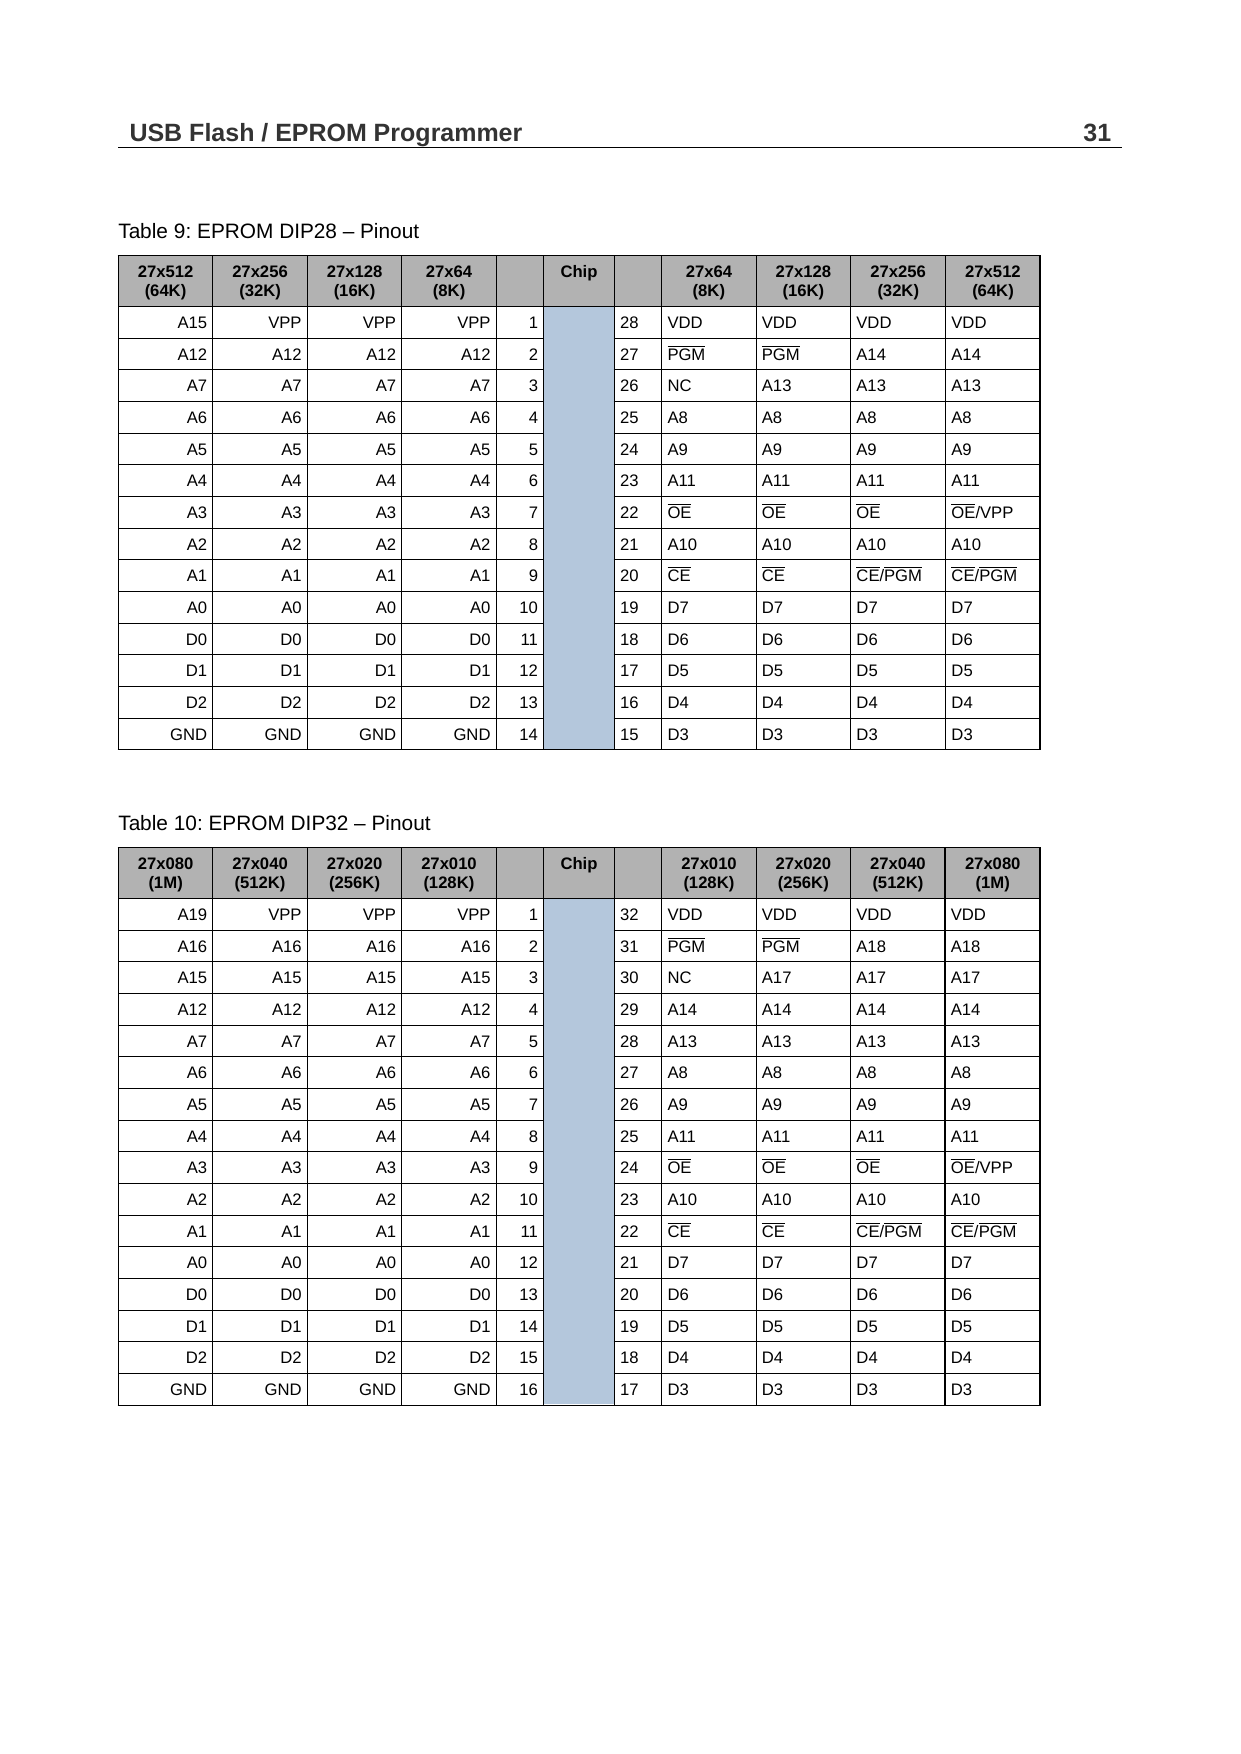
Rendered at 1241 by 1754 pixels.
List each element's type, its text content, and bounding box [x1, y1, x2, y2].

table_cell A3 [402, 497, 496, 528]
table_cell A11 [662, 465, 756, 496]
table_cell A12 [308, 339, 401, 369]
table_cell A6 [213, 1057, 307, 1088]
table_cell PGM [757, 339, 850, 369]
table_cell VDD [946, 899, 1039, 929]
table_cell A9 [757, 434, 850, 464]
table_cell A5 [119, 434, 212, 464]
table_cell A2 [402, 1184, 496, 1214]
table_cell A3 [213, 497, 307, 528]
table_cell 13 [497, 687, 543, 718]
table_header 27x512 (64K) [946, 256, 1039, 306]
table_cell A7 [119, 370, 212, 401]
table_cell GND [402, 719, 496, 749]
table_cell A9 [662, 1089, 756, 1119]
table_cell VPP [402, 307, 496, 338]
table_cell A5 [308, 434, 401, 464]
table_cell 10 [497, 592, 543, 623]
table_cell A4 [308, 1121, 401, 1151]
table_header [497, 848, 543, 898]
table_cell A3 [119, 497, 212, 528]
table_cell A11 [662, 1121, 756, 1151]
table_cell [544, 307, 614, 749]
table_cell 14 [497, 719, 543, 749]
table_cell A0 [402, 592, 496, 623]
table_cell 21 [615, 529, 661, 559]
table_cell PGM [757, 931, 850, 961]
table_cell A1 [308, 560, 401, 591]
table_cell VPP [308, 899, 401, 929]
table_cell VPP [213, 307, 307, 338]
table_cell 22 [615, 1216, 661, 1246]
table_cell 10 [497, 1184, 543, 1214]
table_header 27x128 (16K) [757, 256, 850, 306]
table_cell 18 [615, 624, 661, 654]
table_cell CE [757, 1216, 850, 1246]
table_cell A0 [402, 1247, 496, 1278]
table_cell A12 [402, 339, 496, 369]
table_cell A4 [119, 1121, 212, 1151]
table_cell A9 [851, 434, 945, 464]
table_cell A7 [213, 1026, 307, 1056]
table_cell 30 [615, 962, 661, 993]
table_cell D2 [308, 687, 401, 718]
table_cell A2 [119, 529, 212, 559]
table_cell 19 [615, 592, 661, 623]
table_cell VDD [662, 307, 756, 338]
table_cell OE [757, 497, 850, 528]
table_cell A17 [851, 962, 944, 993]
table_cell 27 [615, 1057, 661, 1088]
table_cell VDD [757, 307, 850, 338]
table_cell D4 [662, 1342, 756, 1373]
table_cell 19 [615, 1311, 661, 1341]
table_cell A17 [757, 962, 850, 993]
table_cell A4 [213, 1121, 307, 1151]
table_cell CE/PGM [851, 1216, 944, 1246]
table_cell 31 [615, 931, 661, 961]
table_cell A2 [213, 529, 307, 559]
table_cell 5 [497, 434, 543, 464]
table_cell CE/PGM [946, 560, 1039, 591]
table_cell D0 [213, 624, 307, 654]
table_cell D4 [946, 1342, 1039, 1373]
table_cell A3 [213, 1152, 307, 1183]
table_cell OE/VPP [946, 497, 1039, 528]
table_cell 2 [497, 931, 543, 961]
table_header 27x080 (1M) [946, 848, 1039, 898]
table_cell D1 [402, 655, 496, 686]
table_cell A7 [402, 370, 496, 401]
table_cell A17 [946, 962, 1039, 993]
table_cell A14 [946, 339, 1039, 369]
table_cell A8 [946, 1057, 1039, 1088]
table_cell D5 [662, 1311, 756, 1341]
table_cell D0 [308, 624, 401, 654]
table_cell D2 [308, 1342, 401, 1373]
table_cell VDD [946, 307, 1039, 338]
table_cell A15 [308, 962, 401, 993]
table_cell A11 [757, 1121, 850, 1151]
table_cell A16 [119, 931, 212, 961]
table_cell A1 [213, 1216, 307, 1246]
table_cell A5 [119, 1089, 212, 1119]
table_cell 2 [497, 339, 543, 369]
table_cell A7 [213, 370, 307, 401]
table_cell 13 [497, 1279, 543, 1309]
table_cell A2 [213, 1184, 307, 1214]
table_cell VPP [213, 899, 307, 929]
table_cell A6 [402, 402, 496, 433]
table_cell CE [757, 560, 850, 591]
table_cell A14 [946, 994, 1039, 1024]
table_cell D6 [757, 1279, 850, 1309]
table_cell 28 [615, 1026, 661, 1056]
table_cell A10 [662, 1184, 756, 1214]
table_cell A4 [402, 465, 496, 496]
table_cell 6 [497, 465, 543, 496]
table_cell A0 [308, 592, 401, 623]
table_cell A15 [119, 307, 212, 338]
table_cell A6 [308, 402, 401, 433]
table_cell 8 [497, 1121, 543, 1151]
table_cell D2 [402, 1342, 496, 1373]
table_cell 18 [615, 1342, 661, 1373]
table_cell GND [213, 719, 307, 749]
table_cell D5 [757, 655, 850, 686]
table_cell A12 [308, 994, 401, 1024]
table_header Chip [544, 256, 614, 306]
table_cell VDD [851, 307, 945, 338]
table_cell D5 [757, 1311, 850, 1341]
table_cell 17 [615, 655, 661, 686]
table_cell A7 [308, 370, 401, 401]
table_cell GND [119, 719, 212, 749]
table_cell D6 [851, 1279, 944, 1309]
table_cell A0 [213, 1247, 307, 1278]
table_cell A9 [662, 434, 756, 464]
table_cell A12 [213, 994, 307, 1024]
table_cell A13 [662, 1026, 756, 1056]
table_cell D7 [851, 1247, 944, 1278]
table_cell A12 [402, 994, 496, 1024]
table_header 27x256 (32K) [851, 256, 945, 306]
table_cell A5 [308, 1089, 401, 1119]
table_cell D4 [851, 687, 945, 718]
table_cell PGM [662, 339, 756, 369]
table_cell D1 [308, 655, 401, 686]
table_cell A6 [308, 1057, 401, 1088]
table_header 27x020 (256K) [757, 848, 850, 898]
table_cell 20 [615, 1279, 661, 1309]
table_header 27x010 (128K) [402, 848, 496, 898]
table_cell D0 [308, 1279, 401, 1309]
table_cell D1 [402, 1311, 496, 1341]
table_cell D3 [946, 719, 1039, 749]
table_cell A6 [119, 402, 212, 433]
table_cell CE [662, 1216, 756, 1246]
table_cell A9 [757, 1089, 850, 1119]
table_cell A14 [757, 994, 850, 1024]
table_cell D1 [308, 1311, 401, 1341]
table_cell 16 [615, 687, 661, 718]
table_cell A11 [946, 1121, 1039, 1151]
table_cell A10 [851, 1184, 944, 1214]
table_cell VPP [402, 899, 496, 929]
table_cell CE/PGM [851, 560, 945, 591]
table_cell D1 [119, 1311, 212, 1341]
table_cell 1 [497, 307, 543, 338]
table_cell D5 [946, 655, 1039, 686]
table_cell A13 [946, 370, 1039, 401]
table_cell A10 [757, 529, 850, 559]
table_cell D4 [757, 687, 850, 718]
table_cell D3 [757, 1374, 850, 1404]
table_cell A8 [662, 1057, 756, 1088]
table_cell A7 [308, 1026, 401, 1056]
table_cell 25 [615, 1121, 661, 1151]
table_cell D7 [757, 1247, 850, 1278]
table_cell 3 [497, 370, 543, 401]
table_header 27x020 (256K) [308, 848, 401, 898]
table_cell 7 [497, 1089, 543, 1119]
table_cell D1 [213, 655, 307, 686]
table_cell A5 [402, 1089, 496, 1119]
table_cell GND [308, 719, 401, 749]
table_cell GND [213, 1374, 307, 1404]
table_cell A6 [119, 1057, 212, 1088]
table_header 27x64 (8K) [402, 256, 496, 306]
table_cell A3 [308, 497, 401, 528]
table_cell A10 [757, 1184, 850, 1214]
table_cell D2 [402, 687, 496, 718]
table_cell A0 [119, 1247, 212, 1278]
table_cell D0 [402, 624, 496, 654]
table_cell D7 [757, 592, 850, 623]
table_cell 9 [497, 560, 543, 591]
table_cell A8 [851, 402, 945, 433]
table_cell D6 [946, 624, 1039, 654]
table_cell A18 [851, 931, 944, 961]
table_cell D3 [662, 719, 756, 749]
table_cell D1 [119, 655, 212, 686]
table_cell 3 [497, 962, 543, 993]
table_cell OE [851, 497, 945, 528]
table_cell D5 [662, 655, 756, 686]
table_cell D3 [662, 1374, 756, 1404]
table_cell D0 [119, 1279, 212, 1309]
table_cell A15 [119, 962, 212, 993]
table_cell A19 [119, 899, 212, 929]
table_cell D3 [851, 719, 945, 749]
table_cell D2 [119, 687, 212, 718]
table_cell A1 [402, 1216, 496, 1246]
table_cell VDD [757, 899, 850, 929]
table_cell A16 [213, 931, 307, 961]
table_cell GND [308, 1374, 401, 1404]
table_cell A10 [851, 529, 945, 559]
table_cell A9 [851, 1089, 944, 1119]
table_cell 7 [497, 497, 543, 528]
table_cell D7 [946, 592, 1039, 623]
table_cell A5 [213, 1089, 307, 1119]
table_cell A5 [213, 434, 307, 464]
table_cell OE [851, 1152, 944, 1183]
table_cell 8 [497, 529, 543, 559]
table_cell GND [402, 1374, 496, 1404]
table_cell A2 [402, 529, 496, 559]
table_cell A2 [119, 1184, 212, 1214]
table_cell A10 [662, 529, 756, 559]
table_cell A0 [308, 1247, 401, 1278]
table_cell VPP [308, 307, 401, 338]
table_cell 12 [497, 1247, 543, 1278]
table_cell OE [662, 1152, 756, 1183]
table_header 27x256 (32K) [213, 256, 307, 306]
table_header 27x64 (8K) [662, 256, 756, 306]
table_cell A16 [402, 931, 496, 961]
table_cell 15 [615, 719, 661, 749]
table_cell A13 [757, 370, 850, 401]
table_cell D0 [213, 1279, 307, 1309]
table_cell 1 [497, 899, 543, 929]
table_cell 6 [497, 1057, 543, 1088]
table_cell 5 [497, 1026, 543, 1056]
table_cell A1 [402, 560, 496, 591]
table_cell 20 [615, 560, 661, 591]
table_cell A8 [851, 1057, 944, 1088]
table_cell A11 [946, 465, 1039, 496]
table_cell A2 [308, 1184, 401, 1214]
text Table 10: EPROM DIP32 – Pinout [118, 811, 1122, 834]
table_cell A6 [402, 1057, 496, 1088]
table_cell A18 [946, 931, 1039, 961]
table_cell A7 [119, 1026, 212, 1056]
table_cell 11 [497, 1216, 543, 1246]
table_cell A5 [402, 434, 496, 464]
table_cell D3 [757, 719, 850, 749]
table_cell D2 [213, 687, 307, 718]
table_cell 27 [615, 339, 661, 369]
table_cell D0 [402, 1279, 496, 1309]
table_cell A10 [946, 1184, 1039, 1214]
table_cell A13 [757, 1026, 850, 1056]
table_cell A13 [946, 1026, 1039, 1056]
table_cell D6 [851, 624, 945, 654]
table_cell D0 [119, 624, 212, 654]
table_cell 12 [497, 655, 543, 686]
table_cell A4 [119, 465, 212, 496]
table_cell D7 [662, 1247, 756, 1278]
table_cell D6 [946, 1279, 1039, 1309]
table_cell A1 [119, 560, 212, 591]
table_cell 24 [615, 434, 661, 464]
table_cell A11 [851, 465, 945, 496]
table_cell 4 [497, 402, 543, 433]
table_cell A9 [946, 1089, 1039, 1119]
table_cell D7 [851, 592, 945, 623]
table_cell D3 [946, 1374, 1039, 1404]
table_cell A1 [308, 1216, 401, 1246]
table_cell A4 [402, 1121, 496, 1151]
table_cell 23 [615, 1184, 661, 1214]
table_cell D6 [662, 624, 756, 654]
table_cell 14 [497, 1311, 543, 1341]
text Table 9: EPROM DIP28 – Pinout [118, 219, 1122, 243]
table_cell A1 [119, 1216, 212, 1246]
table_cell A12 [119, 994, 212, 1024]
table_cell PGM [662, 931, 756, 961]
table_cell D4 [662, 687, 756, 718]
table_cell 32 [615, 899, 661, 929]
table_cell 26 [615, 1089, 661, 1119]
table_cell A7 [402, 1026, 496, 1056]
table_header Chip [544, 848, 614, 898]
table_header [615, 256, 661, 306]
table_cell D2 [119, 1342, 212, 1373]
table_cell 4 [497, 994, 543, 1024]
table_cell OE/VPP [946, 1152, 1039, 1183]
table_cell D6 [757, 624, 850, 654]
table_cell VDD [662, 899, 756, 929]
table_cell D4 [851, 1342, 944, 1373]
table_cell 28 [615, 307, 661, 338]
table_cell A15 [213, 962, 307, 993]
table_cell D4 [757, 1342, 850, 1373]
table_cell A8 [946, 402, 1039, 433]
table_cell CE [662, 560, 756, 591]
table_cell A16 [308, 931, 401, 961]
table_header 27x128 (16K) [308, 256, 401, 306]
table_cell A15 [402, 962, 496, 993]
table_cell A3 [402, 1152, 496, 1183]
table_cell A12 [119, 339, 212, 369]
table_cell D7 [946, 1247, 1039, 1278]
table_cell A4 [308, 465, 401, 496]
table_cell D6 [662, 1279, 756, 1309]
table_cell A11 [757, 465, 850, 496]
table_cell D7 [662, 592, 756, 623]
table_cell A8 [662, 402, 756, 433]
table_cell A14 [662, 994, 756, 1024]
table_cell CE/PGM [946, 1216, 1039, 1246]
table_header 27x512 (64K) [119, 256, 212, 306]
table_cell A9 [946, 434, 1039, 464]
table_cell 11 [497, 624, 543, 654]
table_cell A2 [308, 529, 401, 559]
table_header 27x080 (1M) [119, 848, 212, 898]
table_cell D5 [851, 1311, 944, 1341]
table_cell 9 [497, 1152, 543, 1183]
table_cell 25 [615, 402, 661, 433]
table_cell D4 [946, 687, 1039, 718]
table_cell [544, 899, 614, 1404]
table_cell D5 [851, 655, 945, 686]
table_cell A0 [119, 592, 212, 623]
table_cell 26 [615, 370, 661, 401]
table_cell A6 [213, 402, 307, 433]
table_cell A12 [213, 339, 307, 369]
table_cell 16 [497, 1374, 543, 1404]
table_cell OE [757, 1152, 850, 1183]
table_cell D5 [946, 1311, 1039, 1341]
table_cell A8 [757, 1057, 850, 1088]
table_cell A8 [757, 402, 850, 433]
table_cell 24 [615, 1152, 661, 1183]
table_header 27x010 (128K) [662, 848, 756, 898]
table_cell NC [662, 370, 756, 401]
table_cell GND [119, 1374, 212, 1404]
table_cell A13 [851, 370, 945, 401]
table_cell 21 [615, 1247, 661, 1278]
table_header 27x040 (512K) [213, 848, 307, 898]
table_cell 29 [615, 994, 661, 1024]
table_cell NC [662, 962, 756, 993]
table_cell VDD [851, 899, 944, 929]
table_cell D2 [213, 1342, 307, 1373]
table_header [615, 848, 661, 898]
table_cell A11 [851, 1121, 944, 1151]
table_header [497, 256, 543, 306]
table_cell 22 [615, 497, 661, 528]
table_header 27x040 (512K) [851, 848, 944, 898]
table_cell A10 [946, 529, 1039, 559]
table_cell 23 [615, 465, 661, 496]
table_cell D1 [213, 1311, 307, 1341]
table_cell D3 [851, 1374, 944, 1404]
table_cell A14 [851, 339, 945, 369]
table_cell A1 [213, 560, 307, 591]
table_cell OE [662, 497, 756, 528]
table_cell 15 [497, 1342, 543, 1373]
table_cell A13 [851, 1026, 944, 1056]
table_cell A4 [213, 465, 307, 496]
table_cell A0 [213, 592, 307, 623]
table_cell 17 [615, 1374, 661, 1404]
table_cell A14 [851, 994, 944, 1024]
table_cell A3 [308, 1152, 401, 1183]
table_cell A3 [119, 1152, 212, 1183]
